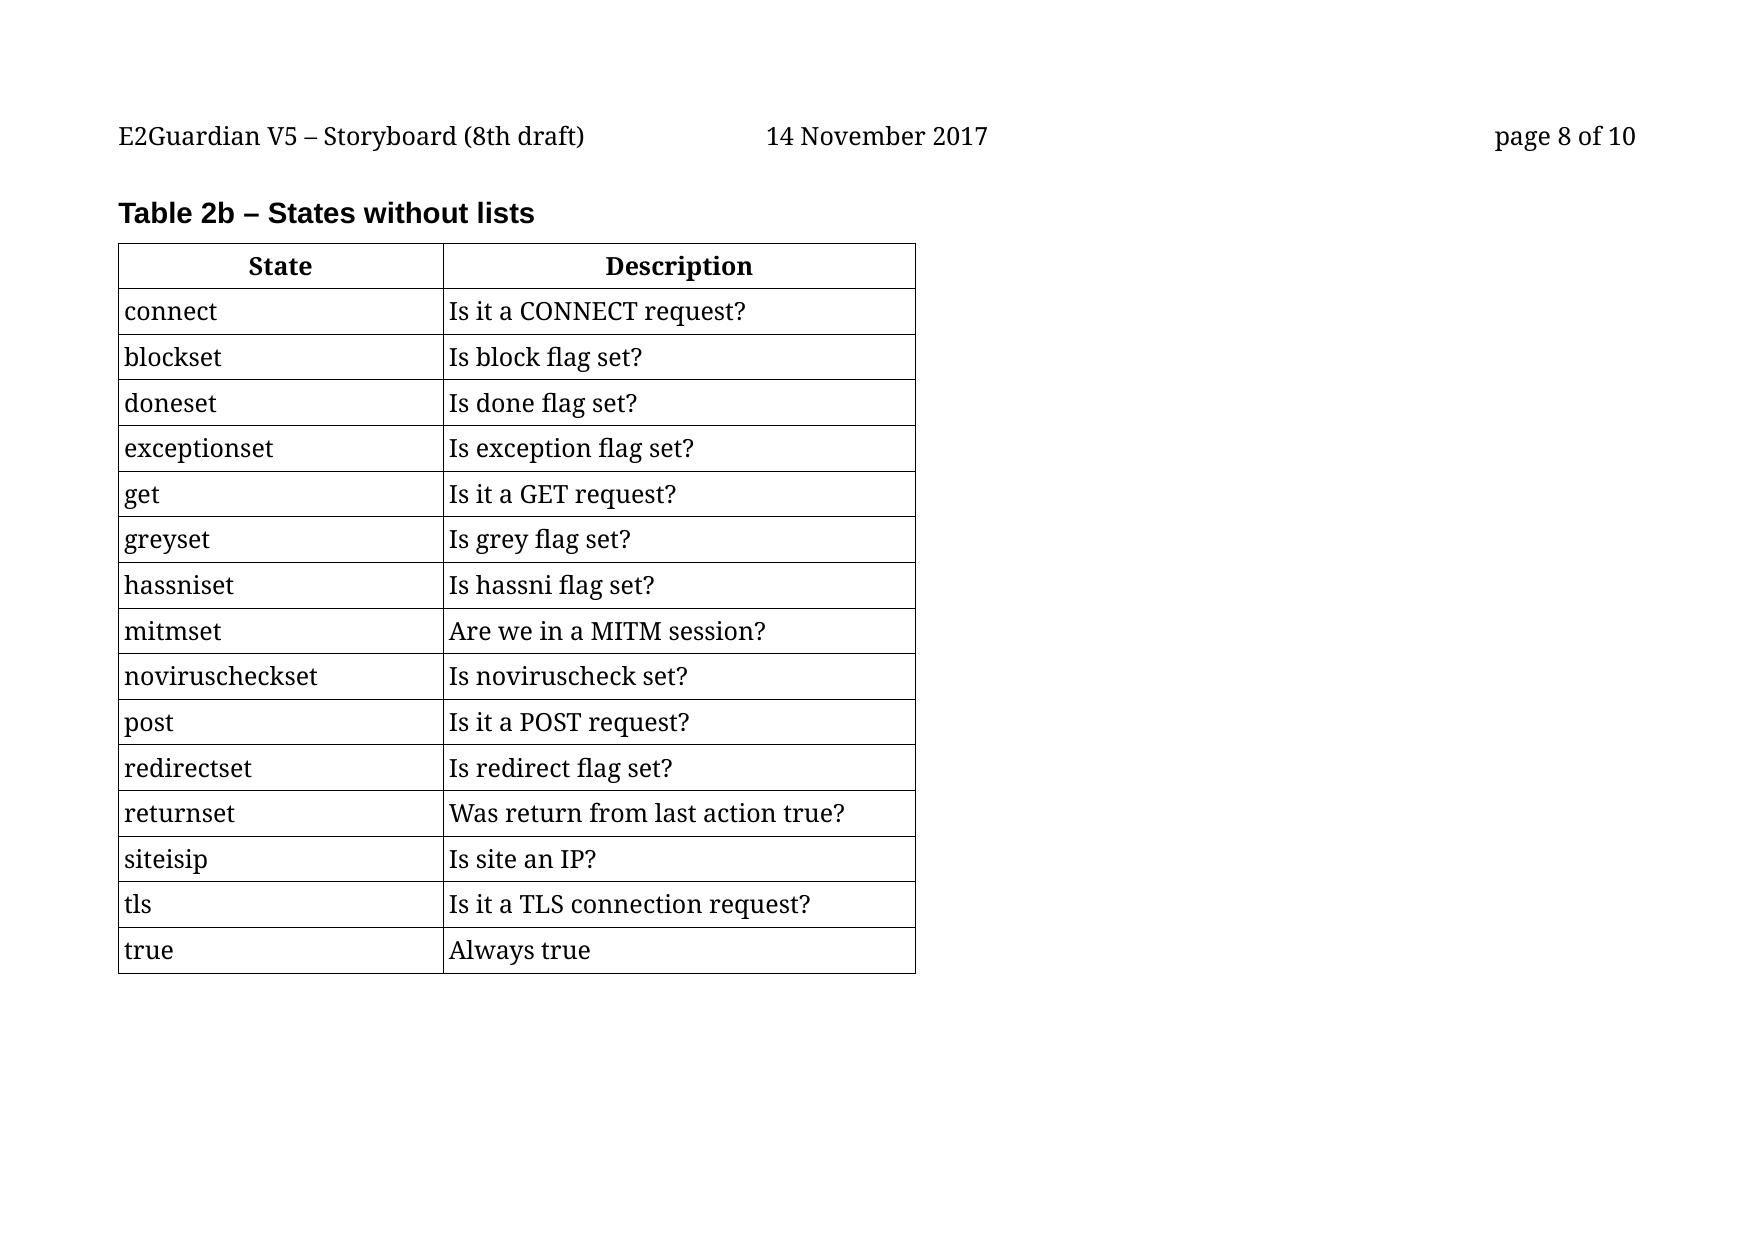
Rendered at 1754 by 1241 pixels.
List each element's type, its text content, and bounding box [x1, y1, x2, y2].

subtitle Table 2b – States without lists [118, 196, 1636, 230]
table_cell siteisip [119, 837, 443, 881]
table_cell returnset [119, 791, 443, 836]
table_cell tls [119, 882, 443, 927]
table_cell Is it a CONNECT request? [444, 289, 915, 334]
table_cell doneset [119, 380, 443, 425]
table_cell Always true [444, 928, 915, 972]
table_cell blockset [119, 335, 443, 379]
table_cell Is it a POST request? [444, 700, 915, 744]
table_cell exceptionset [119, 426, 443, 471]
table_cell Is grey flag set? [444, 517, 915, 562]
table_cell Is block flag set? [444, 335, 915, 379]
table_cell Was return from last action true? [444, 791, 915, 836]
table_cell redirectset [119, 745, 443, 790]
table_cell Is site an IP? [444, 837, 915, 881]
table_cell post [119, 700, 443, 744]
table_cell greyset [119, 517, 443, 562]
table_cell get [119, 472, 443, 516]
table_cell Is done flag set? [444, 380, 915, 425]
table_cell Is hassni flag set? [444, 563, 915, 607]
table_cell hassniset [119, 563, 443, 607]
table_cell noviruscheckset [119, 654, 443, 699]
table_cell Is it a TLS connection request? [444, 882, 915, 927]
table_cell Is exception flag set? [444, 426, 915, 471]
table_cell Is redirect flag set? [444, 745, 915, 790]
table_cell Are we in a MITM session? [444, 609, 915, 653]
table_cell true [119, 928, 443, 972]
table_cell connect [119, 289, 443, 334]
table_cell mitmset [119, 609, 443, 653]
table_cell Is noviruscheck set? [444, 654, 915, 699]
table_header State [119, 244, 443, 288]
table_header Description [444, 244, 915, 288]
table_cell Is it a GET request? [444, 472, 915, 516]
